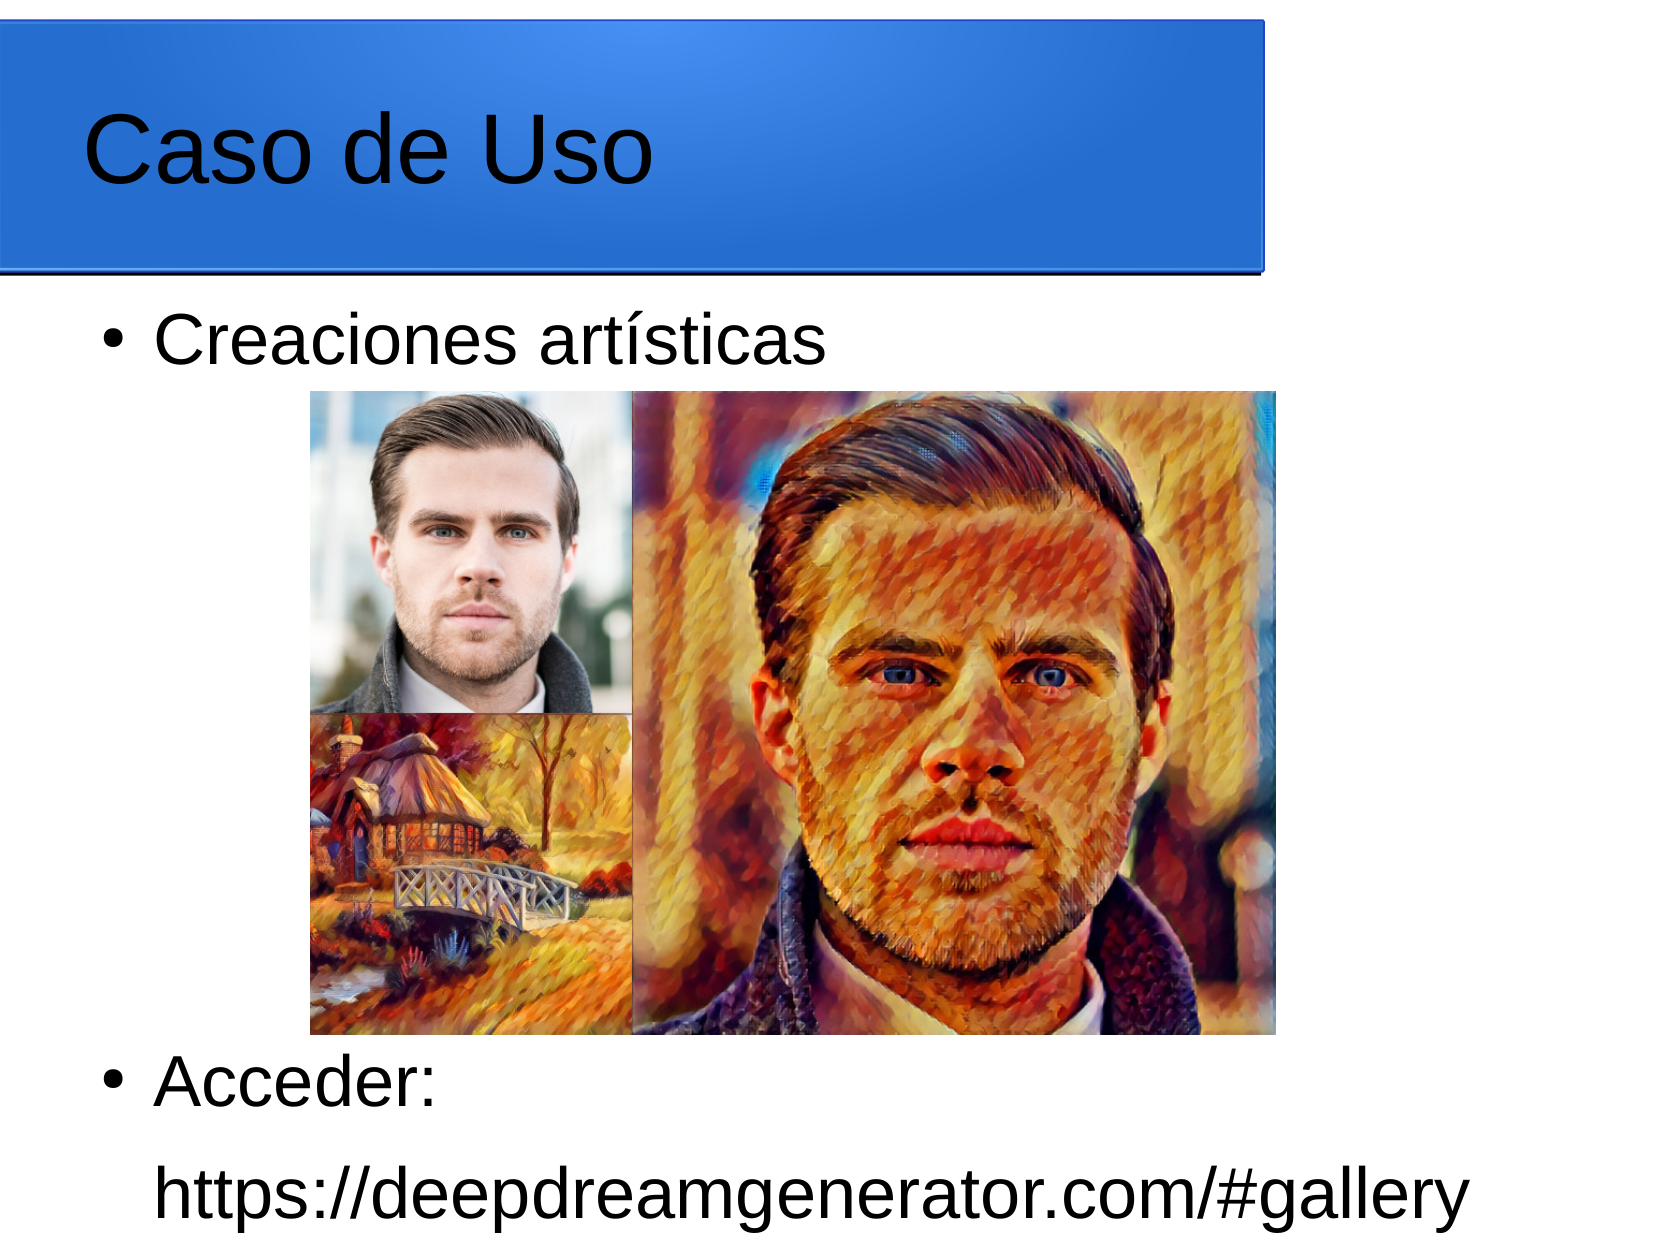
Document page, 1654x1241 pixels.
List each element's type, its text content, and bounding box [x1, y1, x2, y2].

list Creaciones artísticas Acceder: https://deepdreamgenerator.com/#gallery [82, 299, 1571, 1019]
picture [310, 391, 1276, 1036]
title Caso de Uso [82, 47, 1235, 252]
